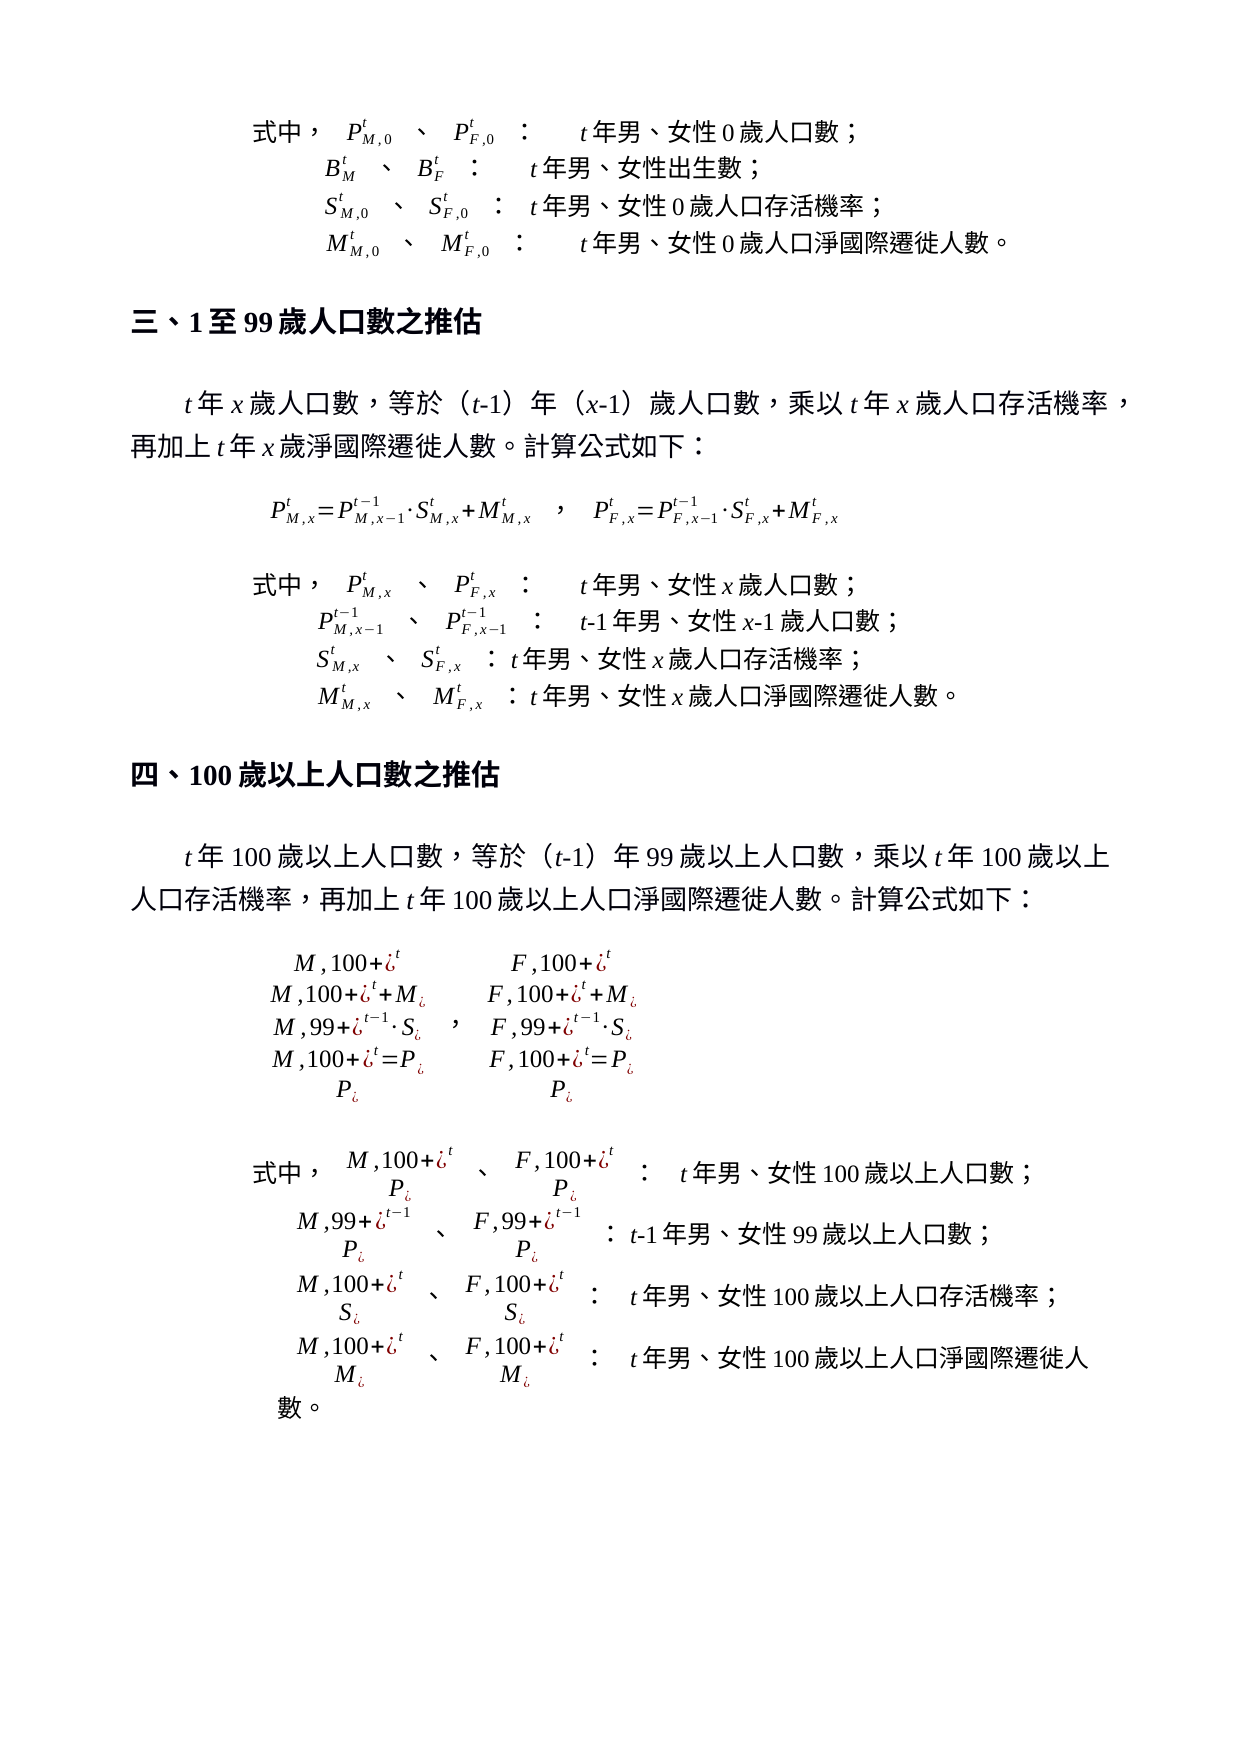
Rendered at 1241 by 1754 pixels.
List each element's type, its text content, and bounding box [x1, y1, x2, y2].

text t年x歲人口數，等於（t-1）年（x-1）歲人口數，乘以t年x歲人口存活機率，再加上t年x歲淨國際遷徙人數。計算公式如下： [130, 378, 1110, 466]
text t年100歲以上人口數，等於（t-1）年99歲以上人口數，乘以t年100歲以上人口存活機率，再加上t年100歲以上人口淨國際遷徙人數。計算公式如下： [130, 831, 1110, 918]
text 式中， 、： t年男、女性0歲人口數； 、： t年男、女性出生數； 、： t年男、女性0歲人口存活機率； 、： t年男、女性0歲人口淨國際遷徙人數。 [252, 113, 1110, 261]
text 四、100歲以上人口數之推估 [130, 752, 1110, 793]
text 三、1至99歲人口數之推估 [130, 299, 1110, 341]
text ， [251, 491, 1110, 528]
text 式中， 、： t年男、女性x歲人口數； 、： t-1年男、女性x-1歲人口數； 、： t年男、女性x歲人口存活機率； 、： t年男、女性x歲人口淨國際遷徙人數。 [252, 566, 1110, 714]
text 式中， 、： t年男、女性100歲以上人口數； 、： t-1年男、女性99歲以上人口數； 、： t年男、女性100歲以上人口存活機率； 、： t年男、女性100歲以上人口淨國際遷徙人數。 [252, 1142, 1110, 1425]
text ， [251, 943, 1110, 1104]
